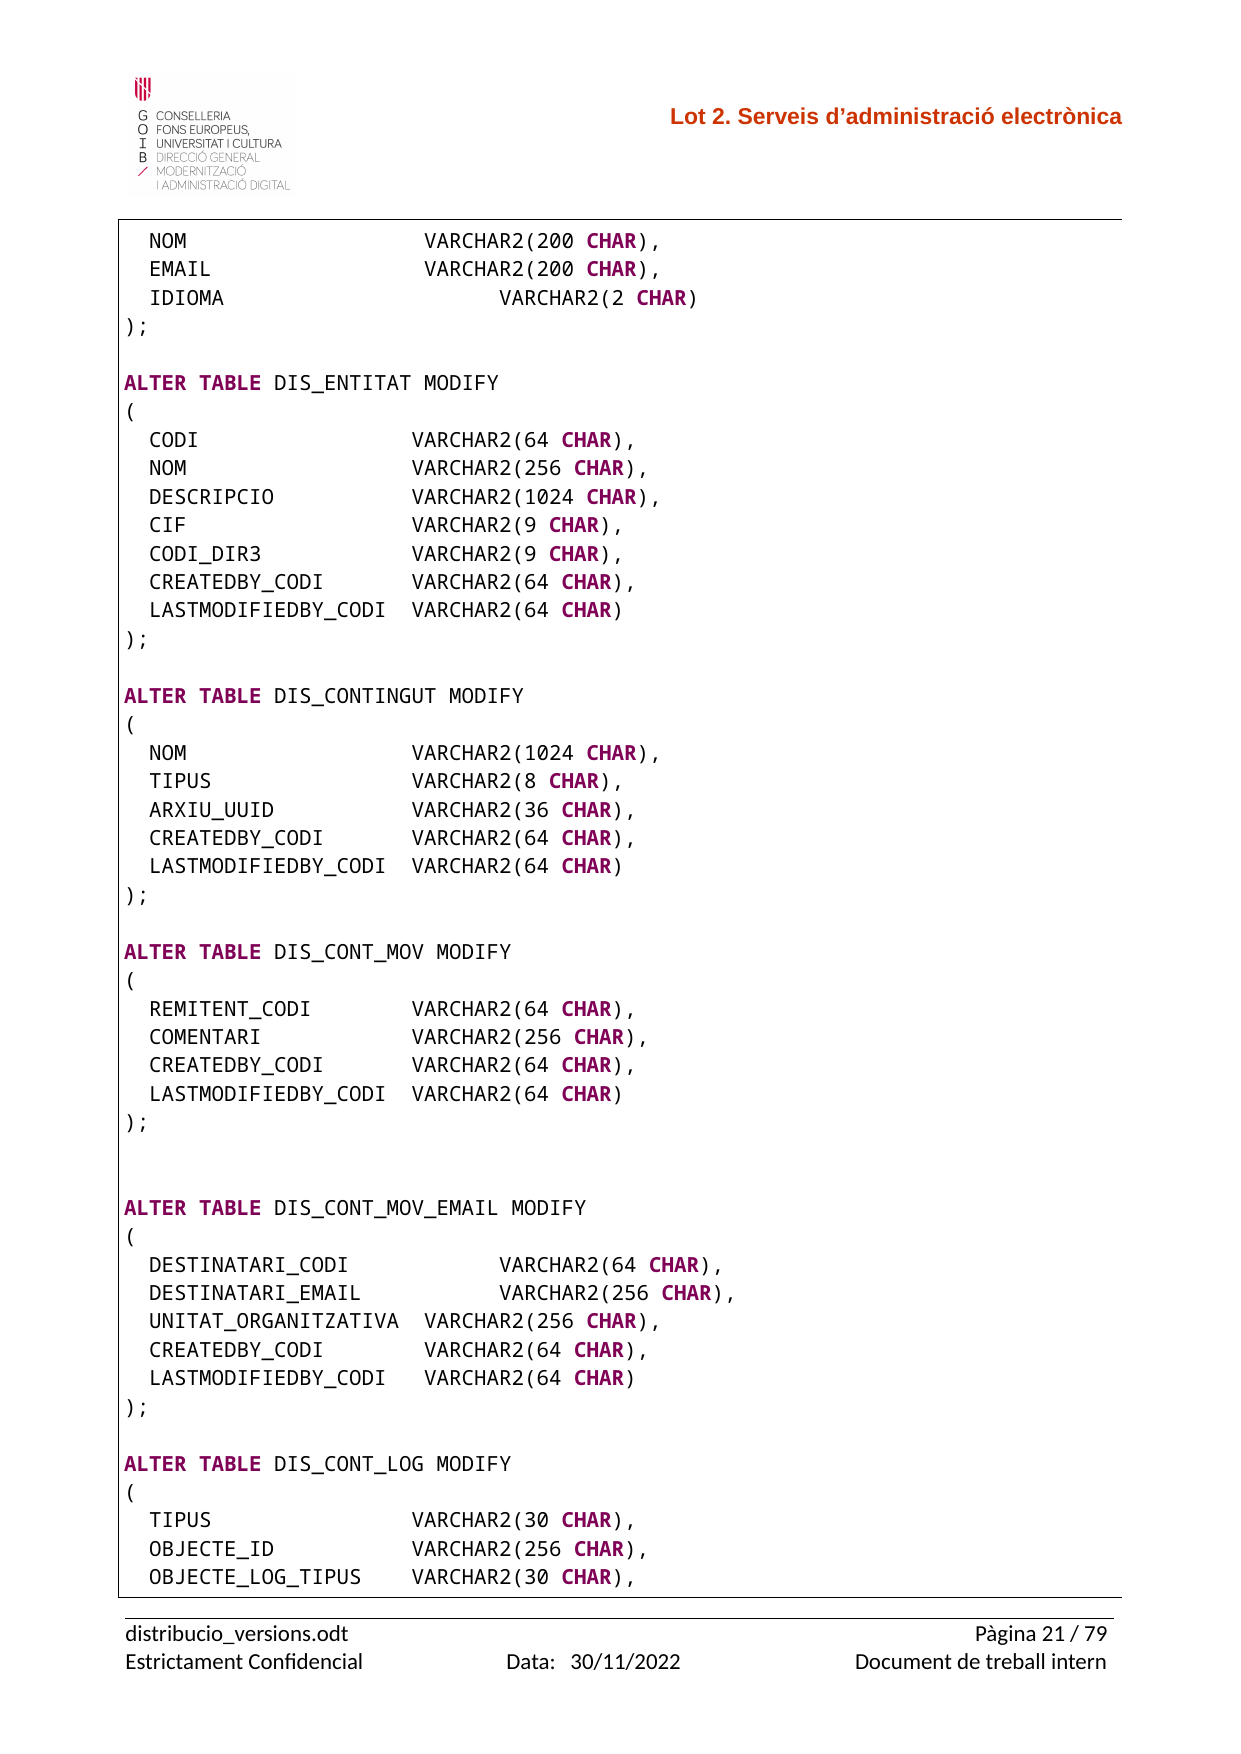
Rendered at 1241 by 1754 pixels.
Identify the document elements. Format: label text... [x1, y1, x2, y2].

picture [126, 70, 299, 197]
table_header NOM VARCHAR2(200 CHAR), EMAIL VARCHAR2(200 CHAR), IDIOMA VARCHAR2(2 CHAR) ); ALTER TABLE DIS_ENTITAT MODIFY ( CODI VARCHAR2(64 CHAR), NOM VARCHAR2(256 CHAR), DESCRIPCIO VARCHAR2(1024 CHAR), CIF VARCHAR2(9 CHAR), CODI_DIR3 VARCHAR2(9 CHAR), CREATEDBY_CODI VARCHAR2(64 CHAR), LASTMODIFIEDBY_CODI VARCHAR2(64 CHAR) ); ALTER TABLE DIS_CONTINGUT MODIFY ( NOM VARCHAR2(1024 CHAR), TIPUS VARCHAR2(8 CHAR), ARXIU_UUID VARCHAR2(36 CHAR), CREATEDBY_CODI VARCHAR2(64 CHAR), LASTMODIFIEDBY_CODI VARCHAR2(64 CHAR) ); ALTER TABLE DIS_CONT_MOV MODIFY ( REMITENT_CODI VARCHAR2(64 CHAR), COMENTARI VARCHAR2(256 CHAR), CREATEDBY_CODI VARCHAR2(64 CHAR), LASTMODIFIEDBY_CODI VARCHAR2(64 CHAR) ); ALTER TABLE DIS_CONT_MOV_EMAIL MODIFY ( DESTINATARI_CODI VARCHAR2(64 CHAR), DESTINATARI_EMAIL VARCHAR2(256 CHAR), UNITAT_ORGANITZATIVA VARCHAR2(256 CHAR), CREATEDBY_CODI VARCHAR2(64 CHAR), LASTMODIFIEDBY_CODI VARCHAR2(64 CHAR) ); ALTER TABLE DIS_CONT_LOG MODIFY ( TIPUS VARCHAR2(30 CHAR), OBJECTE_ID VARCHAR2(256 CHAR), OBJECTE_LOG_TIPUS VARCHAR2(30 CHAR), [119, 220, 1122, 1597]
